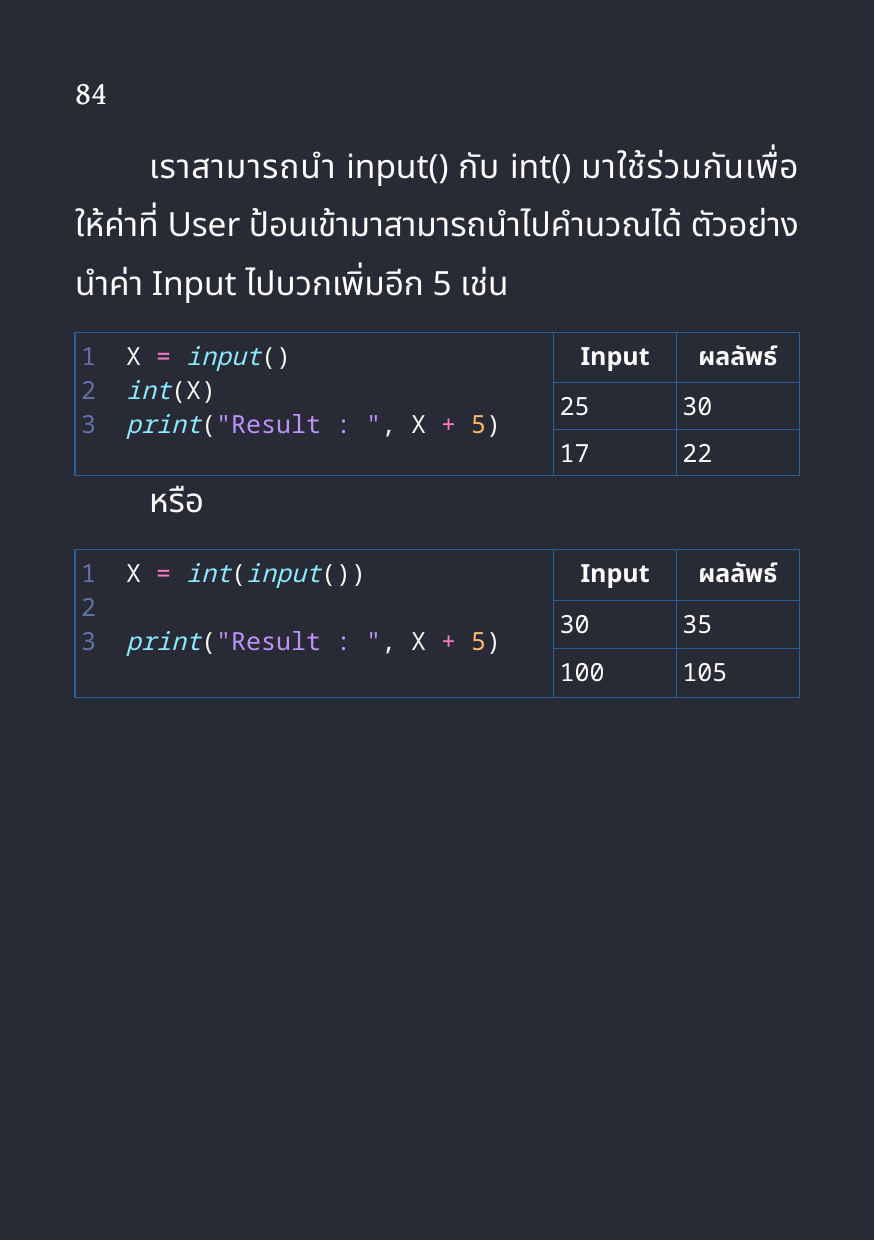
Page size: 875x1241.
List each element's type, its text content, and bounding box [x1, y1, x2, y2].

table_cell 17 [554, 430, 676, 475]
table_header ผลลัพธ์ [677, 550, 799, 599]
text เราสามารถนำ input() กับ int() มาใช้ร่วมกันเพื่อให้ค่าที่ User ป้อนเข้ามาสามารถนำไปคำนวณได้ ตัวอย่าง นำค่า Input ไปบวกเพิ่มอีก 5 เช่น [75, 143, 799, 310]
table_header Input [554, 550, 676, 599]
table_cell 25 [554, 383, 676, 429]
table_cell 30 [677, 383, 799, 429]
table_cell 100 [554, 649, 676, 697]
table_cell 105 [677, 649, 799, 697]
table_header Input [554, 333, 676, 382]
table_cell 30 [554, 601, 676, 648]
table_cell 22 [677, 430, 799, 475]
table_header ผลลัพธ์ [677, 333, 799, 382]
table_header 1 X = input() 2 int(X) 3 print("Result : ", X + 5) [76, 333, 553, 475]
table_cell 35 [677, 601, 799, 648]
table_header 1 X = int(input()) 2 3 print("Result : ", X + 5) [76, 550, 553, 697]
text หรือ [75, 476, 799, 527]
